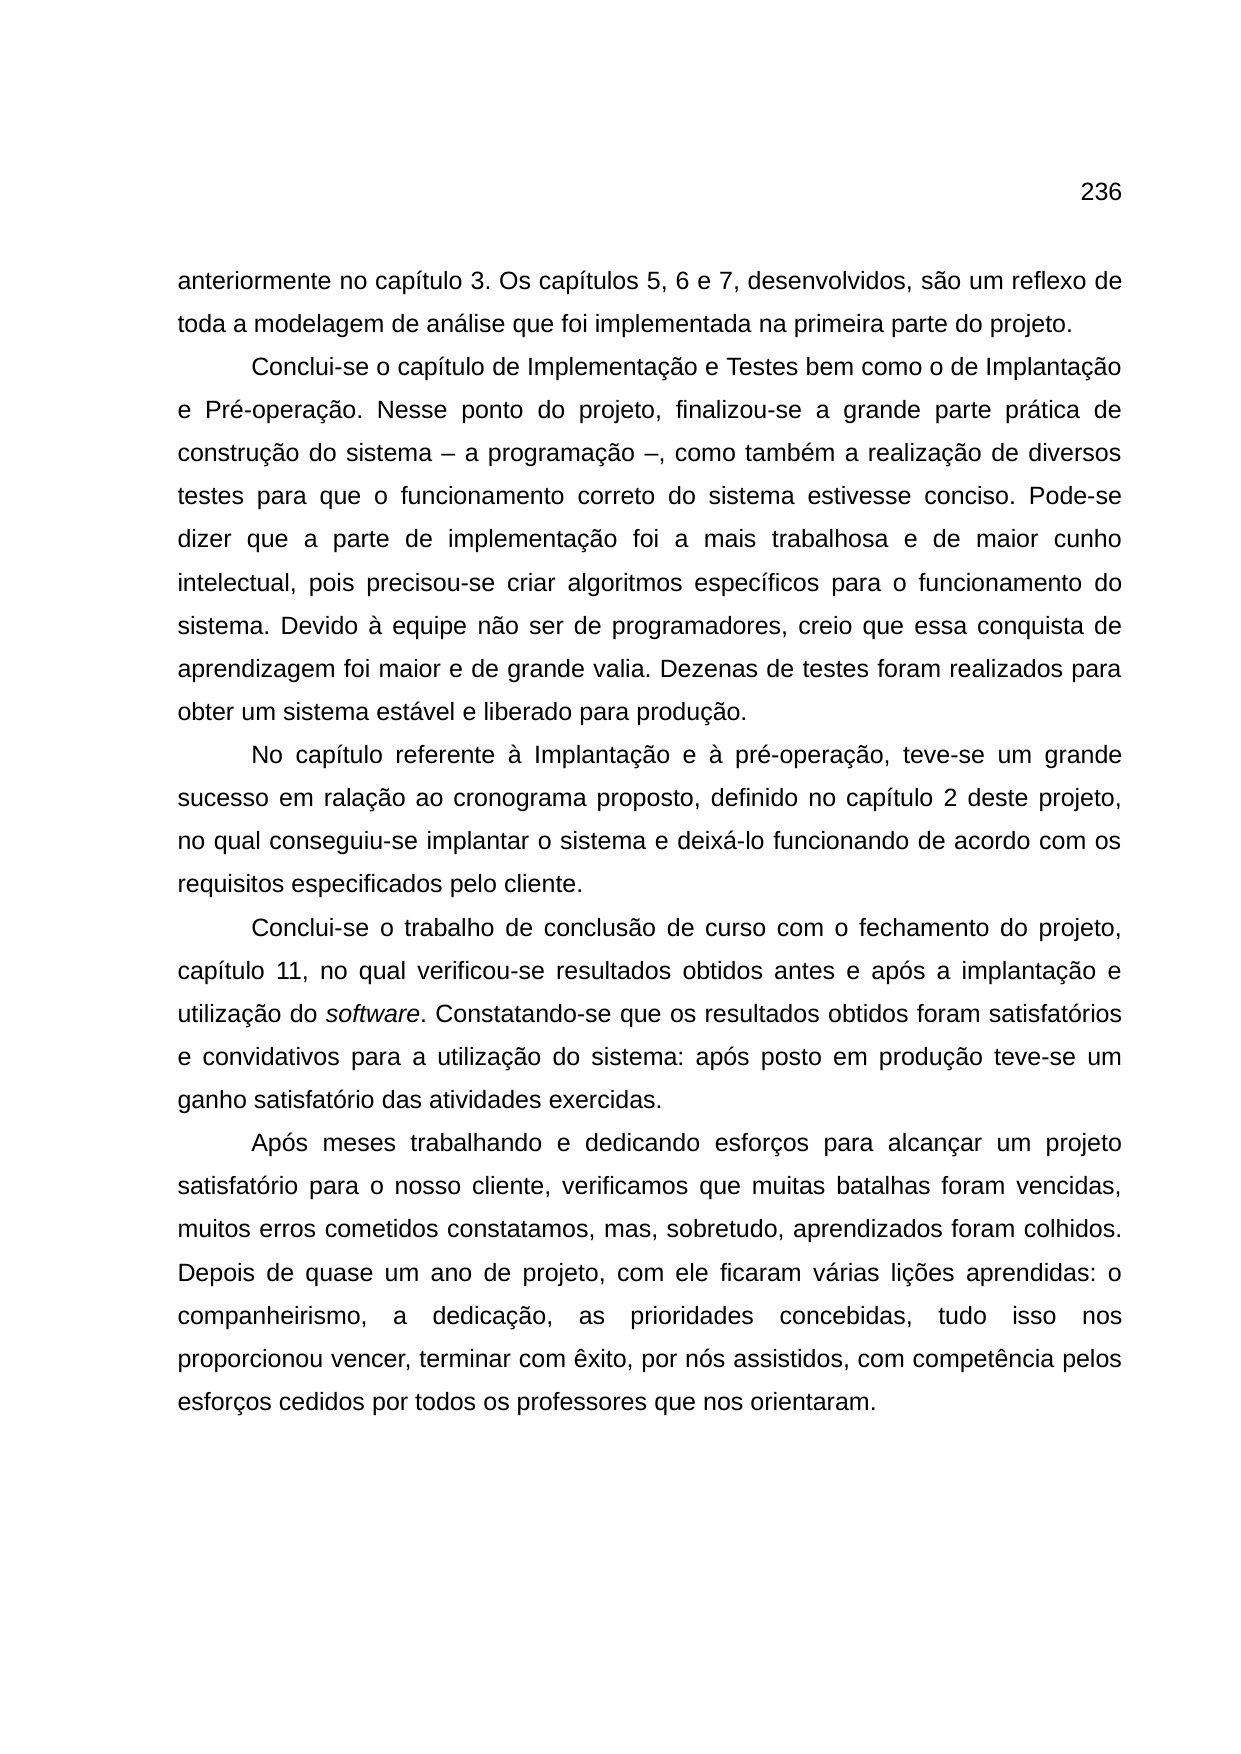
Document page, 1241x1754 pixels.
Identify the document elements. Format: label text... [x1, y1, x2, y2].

text Após meses trabalhando e dedicando esforços para alcançar um projeto satisfatório para o nosso cliente, verificamos que muitas batalhas foram vencidas, muitos erros cometidos constatamos, mas, sobretudo, aprendizados foram colhidos. Depois de quase um ano de projeto, com ele ficaram várias lições aprendidas: o companheirismo, a dedicação, as prioridades concebidas, tudo isso nos proporcionou vencer, terminar com êxito, por nós assistidos, com competência pelos esforços cedidos por todos os professores que nos orientaram. [177, 1128, 1122, 1416]
text Conclui-se o capítulo de Implementação e Testes bem como o de Implantação e Pré-operação. Nesse ponto do projeto, finalizou-se a grande parte prática de construção do sistema – a programação –, como também a realização de diversos testes para que o funcionamento correto do sistema estivesse conciso. Pode-se dizer que a parte de implementação foi a mais trabalhosa e de maior cunho intelectual, pois precisou-se criar algoritmos específicos para o funcionamento do sistema. Devido à equipe não ser de programadores, creio que essa conquista de aprendizagem foi maior e de grande valia. Dezenas de testes foram realizados para obter um sistema estável e liberado para produção. [177, 352, 1122, 726]
text anteriormente no capítulo 3. Os capítulos 5, 6 e 7, desenvolvidos, são um reflexo de toda a modelagem de análise que foi implementada na primeira parte do projeto. [177, 266, 1122, 338]
text No capítulo referente à Implantação e à pré-operação, teve-se um grande sucesso em ralação ao cronograma proposto, definido no capítulo 2 deste projeto, no qual conseguiu-se implantar o sistema e deixá-lo funcionando de acordo com os requisitos especificados pelo cliente. [177, 740, 1122, 898]
text Conclui-se o trabalho de conclusão de curso com o fechamento do projeto, capítulo 11, no qual verificou-se resultados obtidos antes e após a implantação e utilização do software. Constatando-se que os resultados obtidos foram satisfatórios e convidativos para a utilização do sistema: após posto em produção teve-se um ganho satisfatório das atividades exercidas. [177, 913, 1122, 1114]
